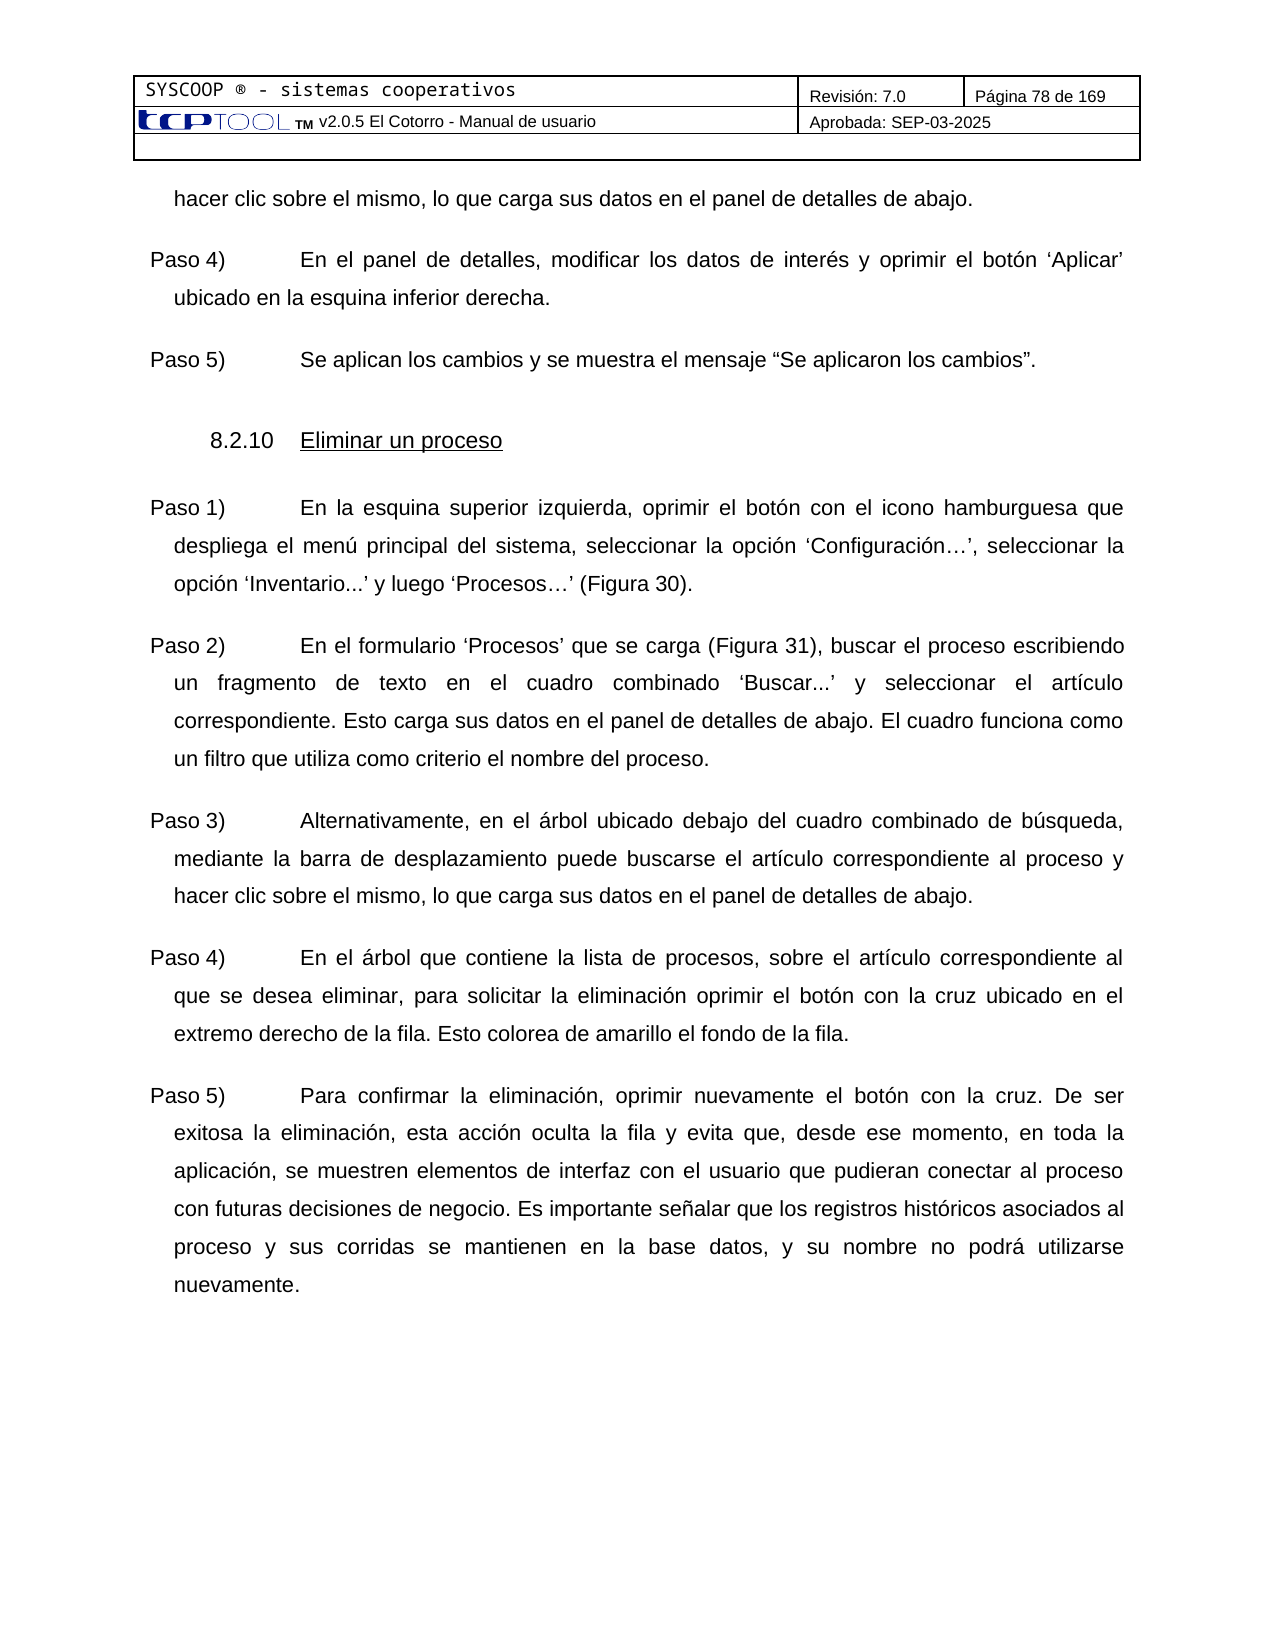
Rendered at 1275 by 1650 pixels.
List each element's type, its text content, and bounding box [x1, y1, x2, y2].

list hacer clic sobre el mismo, lo que carga sus datos en el panel de detalles de abajo. [150, 186, 1125, 211]
list En el árbol que contiene la lista de procesos, sobre el artículo correspondiente al que se desea eliminar, para solicitar la eliminación oprimir el botón con la cruz ubicado en el extremo derecho de la fila. Esto colorea de amarillo el fondo de la fila. [150, 945, 1125, 1046]
list En el formulario ‘Procesos’ que se carga (Figura 31), buscar el proceso escribiendo un fragmento de texto en el cuadro combinado ‘Buscar...’ y seleccionar el artículo correspondiente. Esto carga sus datos en el panel de detalles de abajo. El cuadro funciona como un filtro que utiliza como criterio el nombre del proceso. [150, 632, 1125, 771]
list Para confirmar la eliminación, oprimir nuevamente el botón con la cruz. De ser exitosa la eliminación, esta acción oculta la fila y evita que, desde ese momento, en toda la aplicación, se muestren elementos de interfaz con el usuario que pudieran conectar al proceso con futuras decisiones de negocio. Es importante señalar que los registros históricos asociados al proceso y sus corridas se mantienen en la base datos, y su nombre no podrá utilizarse nuevamente. [150, 1082, 1125, 1297]
list En el panel de detalles, modificar los datos de interés y oprimir el botón ‘Aplicar’ ubicado en la esquina inferior derecha. [150, 247, 1125, 310]
subtitle Eliminar un proceso [210, 427, 1125, 453]
list En la esquina superior izquierda, oprimir el botón con el icono hamburguesa que despliega el menú principal del sistema, seleccionar la opción ‘Configuración…’, seleccionar la opción ‘Inventario...’ y luego ‘Procesos…’ (Figura 30). [150, 495, 1125, 596]
picture [138, 110, 290, 130]
list Se aplican los cambios y se muestra el mensaje “Se aplicaron los cambios”. [150, 347, 1125, 372]
list Alternativamente, en el árbol ubicado debajo del cuadro combinado de búsqueda, mediante la barra de desplazamiento puede buscarse el artículo correspondiente al proceso y hacer clic sobre el mismo, lo que carga sus datos en el panel de detalles de abajo. [150, 808, 1125, 908]
